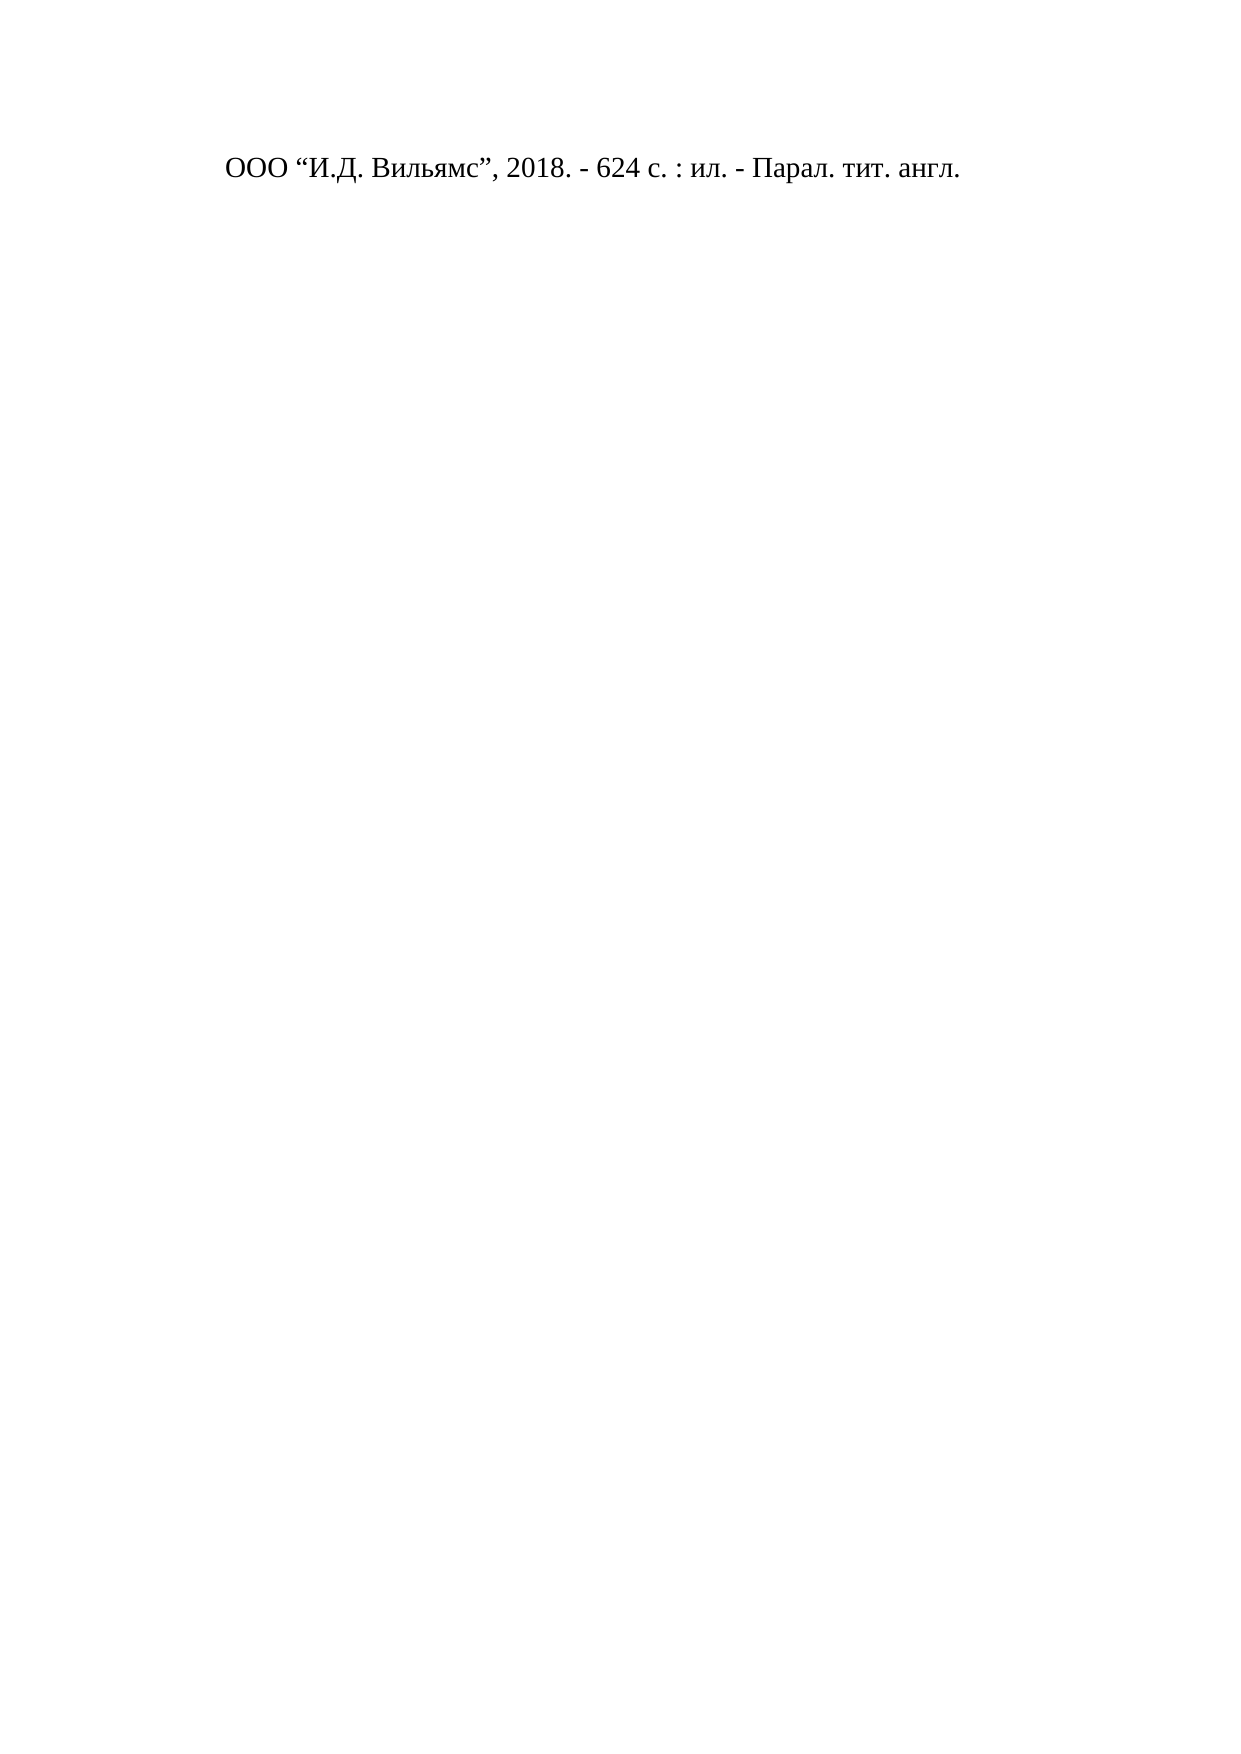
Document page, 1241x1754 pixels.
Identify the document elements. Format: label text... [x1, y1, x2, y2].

list ООО “И.Д. Вильямс”, 2018. - 624 с. : ил. - Парал. тит. англ. [187, 150, 1090, 183]
